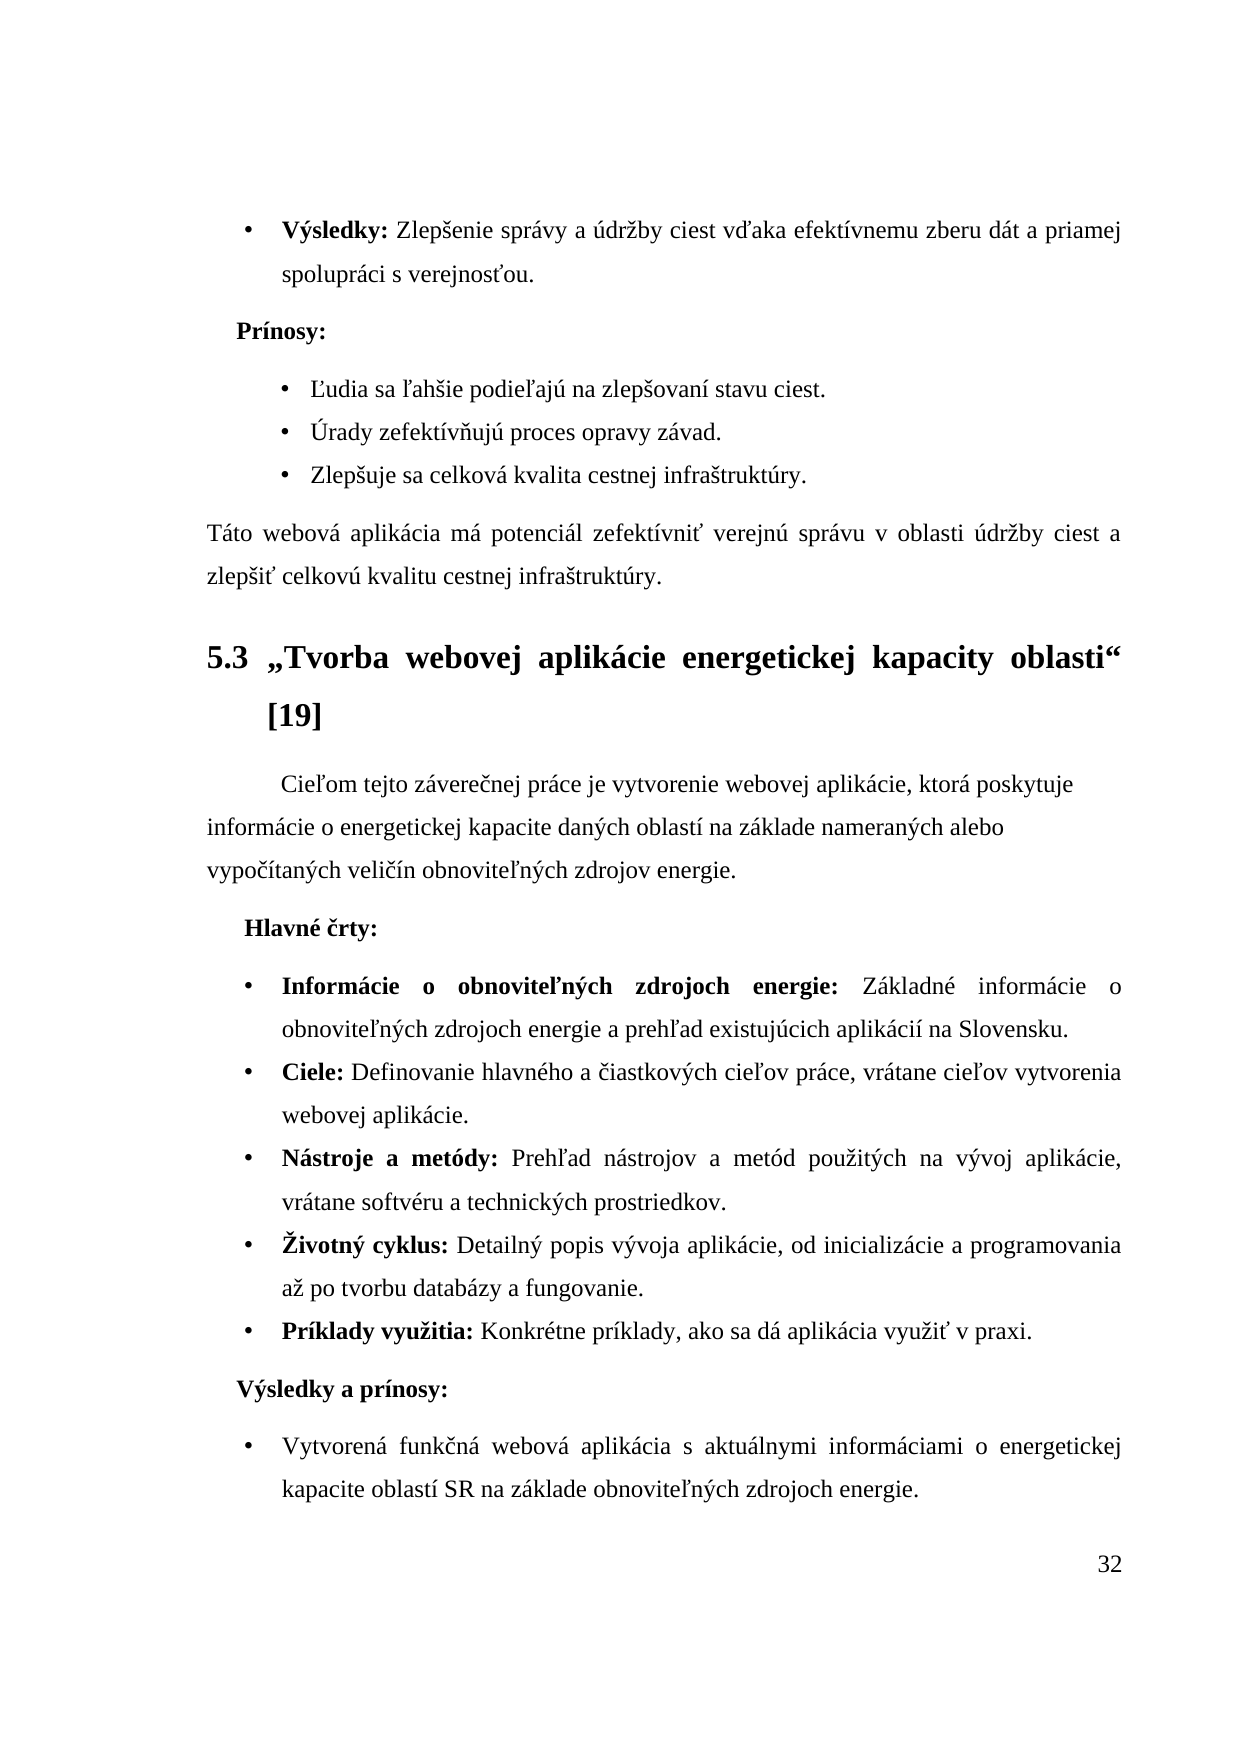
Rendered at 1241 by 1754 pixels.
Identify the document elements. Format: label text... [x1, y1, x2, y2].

list Príklady využitia: Konkrétne príklady, ako sa dá aplikácia využiť v praxi. [244, 1316, 1122, 1345]
list Úrady zefektívňujú proces opravy závad. [251, 417, 1122, 446]
text Cieľom tejto záverečnej práce je vytvorenie webovej aplikácie, ktorá poskytuje informácie o energetickej kapacite daných oblastí na základe nameraných alebo vypočítaných veličín obnoviteľných zdrojov energie. [207, 769, 1122, 884]
list Informácie o obnoviteľných zdrojoch energie: Základné informácie o obnoviteľných zdrojoch energie a prehľad existujúcich aplikácií na Slovensku. [244, 971, 1122, 1043]
list Ciele: Definovanie hlavného a čiastkových cieľov práce, vrátane cieľov vytvorenia webovej aplikácie. [244, 1057, 1122, 1129]
text Prínosy: [207, 316, 1122, 345]
list Výsledky: Zlepšenie správy a údržby ciest vďaka efektívnemu zberu dát a priamej spolupráci s verejnosťou. [244, 216, 1122, 287]
list Zlepšuje sa celková kvalita cestnej infraštruktúry. [251, 460, 1122, 489]
list Ľudia sa ľahšie podieľajú na zlepšovaní stavu ciest. [251, 374, 1122, 403]
text Táto webová aplikácia má potenciál zefektívniť verejnú správu v oblasti údržby ciest a zlepšiť celkovú kvalitu cestnej infraštruktúry. [207, 518, 1122, 590]
text Výsledky a prínosy: [207, 1374, 1122, 1402]
list Životný cyklus: Detailný popis vývoja aplikácie, od inicializácie a programovania až po tvorbu databázy a fungovanie. [244, 1230, 1122, 1302]
list Hlavné črty: [207, 913, 1122, 942]
list Vytvorená funkčná webová aplikácia s aktuálnymi informáciami o energetickej kapacite oblastí SR na základe obnoviteľných zdrojoch energie. [244, 1431, 1122, 1503]
subtitle „Tvorba webovej aplikácie energetickej kapacity oblasti“ [19] [207, 638, 1122, 733]
list Nástroje a metódy: Prehľad nástrojov a metód použitých na vývoj aplikácie, vrátane softvéru a technických prostriedkov. [244, 1143, 1122, 1215]
